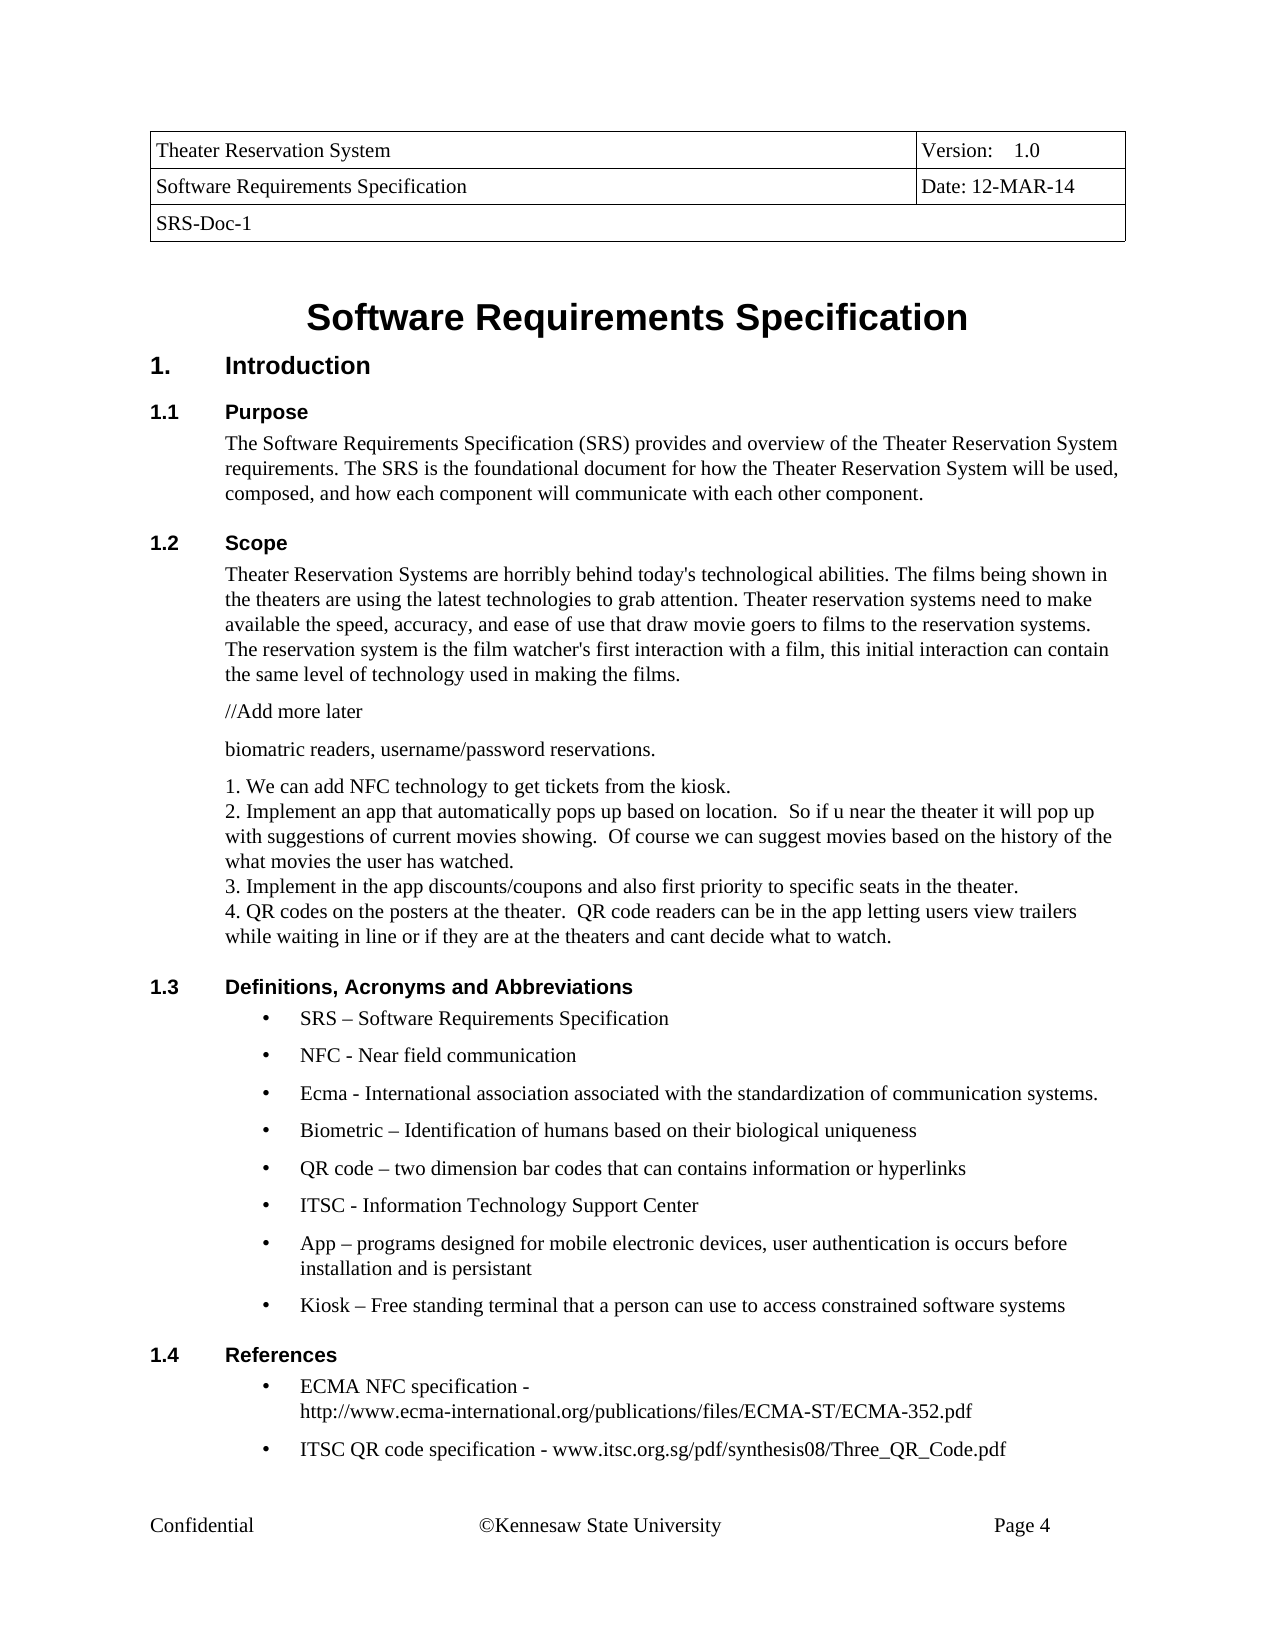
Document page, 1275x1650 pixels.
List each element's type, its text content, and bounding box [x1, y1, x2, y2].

text Software Requirements Specification [150, 295, 1125, 338]
text 1. We can add NFC technology to get tickets from the kiosk. 2. Implement an app that automatically pops up based on location. So if u near the theater it will pop up with suggestions of current movies showing. Of course we can suggest movies based on the history of the what movies the user has watched. 3. Implement in the app discounts/coupons and also first priority to specific seats in the theater. 4. QR codes on the posters at the theater. QR code readers can be in the app letting users view trailers while waiting in line or if they are at the theaters and cant decide what to watch. [225, 773, 1125, 948]
subtitle 1.2 Scope [150, 530, 1125, 555]
subtitle 1.4 References [150, 1342, 1125, 1367]
text Theater Reservation Systems are horribly behind today's technological abilities. The films being shown in the theaters are using the latest technologies to grab attention. Theater reservation systems need to make available the speed, accuracy, and ease of use that draw movie goers to films to the reservation systems. The reservation system is the film watcher's first interaction with a film, this initial interaction can contain the same level of technology used in making the films. [225, 561, 1125, 686]
list Ecma - International association associated with the standardization of communication systems. [262, 1080, 1125, 1105]
text The Software Requirements Specification (SRS) provides and overview of the Theater Reservation System requirements. The SRS is the foundational document for how the Theater Reservation System will be used, composed, and how each component will communicate with each other component. [225, 430, 1125, 505]
text biomatric readers, username/password reservations. [225, 736, 1125, 761]
list Biometric – Identification of humans based on their biological uniqueness [262, 1117, 1125, 1142]
list App – programs designed for mobile electronic devices, user authentication is occurs before installation and is persistant [262, 1230, 1125, 1280]
list QR code – two dimension bar codes that can contains information or hyperlinks [262, 1155, 1125, 1180]
list Kiosk – Free standing terminal that a person can use to access constrained software systems [262, 1292, 1125, 1317]
list NFC - Near field communication [262, 1042, 1125, 1067]
text //Add more later [225, 698, 1125, 723]
subtitle 1. Introduction [150, 351, 1125, 380]
subtitle 1.1 Purpose [150, 398, 1125, 423]
list ITSC - Information Technology Support Center [262, 1192, 1125, 1217]
list ITSC QR code specification - www.itsc.org.sg/pdf/synthesis08/Three_QR_Code.pdf‎ [262, 1436, 1125, 1461]
list ECMA NFC specification - http://www.ecma-international.org/publications/files/ECMA-ST/ECMA-352.pdf [262, 1373, 1125, 1423]
list SRS – Software Requirements Specification [262, 1005, 1125, 1030]
subtitle 1.3 Definitions, Acronyms and Abbreviations [150, 973, 1125, 998]
